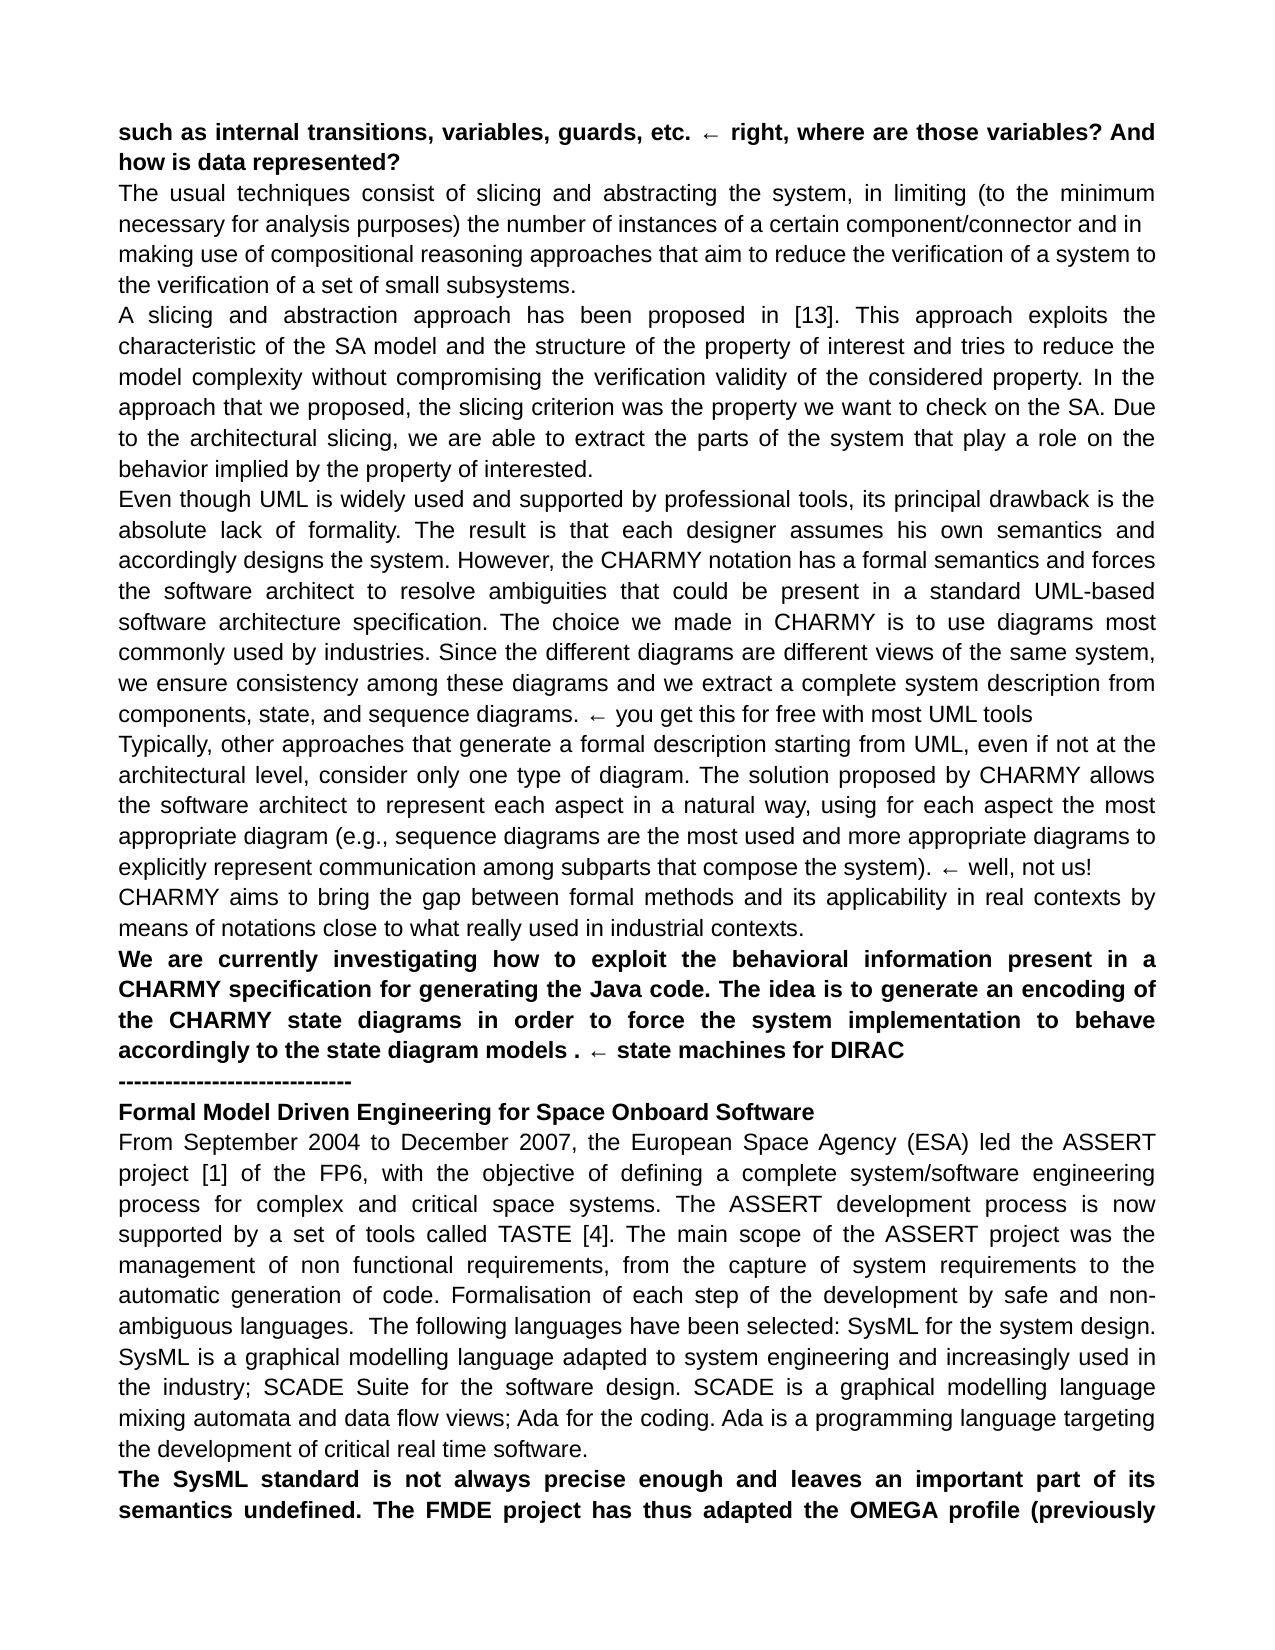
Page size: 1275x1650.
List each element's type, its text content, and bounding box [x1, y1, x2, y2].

text A slicing and abstraction approach has been proposed in [13]. This approach exploits the characteristic of the SA model and the structure of the property of interest and tries to reduce the model complexity without compromising the verification validity of the considered property. In the approach that we proposed, the slicing criterion was the property we want to check on the SA. Due to the architectural slicing, we are able to extract the parts of the system that play a role on the behavior implied by the property of interested. [118, 302, 1157, 482]
text The SysML standard is not always precise enough and leaves an important part of its semantics undefined. The FMDE project has thus adapted the OMEGA profile (previously [118, 1466, 1157, 1523]
text making use of compositional reasoning approaches that aim to reduce the verification of a system to the verification of a set of small subsystems. [118, 241, 1157, 298]
text Typically, other approaches that generate a formal description starting from UML, even if not at the architectural level, consider only one type of diagram. The solution proposed by CHARMY allows the software architect to represent each aspect in a natural way, using for each aspect the most appropriate diagram (e.g., sequence diagrams are the most used and more appropriate diagrams to explicitly represent communication among subparts that compose the system). ← well, not us! [118, 731, 1157, 880]
text CHARMY aims to bring the gap between formal methods and its applicability in real contexts by means of notations close to what really used in industrial contexts. [118, 884, 1157, 941]
text Formal Model Driven Engineering for Space Onboard Software [118, 1098, 1157, 1125]
text We are currently investigating how to exploit the behavioral information present in a CHARMY specification for generating the Java code. The idea is to generate an encoding of the CHARMY state diagrams in order to force the system implementation to behave accordingly to the state diagram models . ← state machines for DIRAC [118, 945, 1157, 1064]
text From September 2004 to December 2007, the European Space Agency (ESA) led the ASSERT project [1] of the FP6, with the objective of defining a complete system/software engineering process for complex and critical space systems. The ASSERT development process is now supported by a set of tools called TASTE [4]. The main scope of the ASSERT project was the management of non functional requirements, from the capture of system requirements to the automatic generation of code. Formalisation of each step of the development by safe and non-ambiguous languages. The following languages have been selected: SysML for the system design. SysML is a graphical modelling language adapted to system engineering and increasingly used in the industry; SCADE Suite for the software design. SCADE is a graphical modelling language mixing automata and data flow views; Ada for the coding. Ada is a programming language targeting the development of critical real time software. [118, 1129, 1157, 1462]
text ------------------------------ [118, 1067, 1157, 1094]
text Even though UML is widely used and supported by professional tools, its principal drawback is the absolute lack of formality. The result is that each designer assumes his own semantics and accordingly designs the system. However, the CHARMY notation has a formal semantics and forces the software architect to resolve ambiguities that could be present in a standard UML-based software architecture specification. The choice we made in CHARMY is to use diagrams most commonly used by industries. Since the different diagrams are different views of the same system, we ensure consistency among these diagrams and we extract a complete system description from components, state, and sequence diagrams. ← you get this for free with most UML tools [118, 486, 1157, 727]
text such as internal transitions, variables, guards, etc. ← right, where are those variables? And how is data represented? [118, 118, 1157, 176]
text The usual techniques consist of slicing and abstracting the system, in limiting (to the minimum necessary for analysis purposes) the number of instances of a certain component/connector and in [118, 179, 1157, 237]
